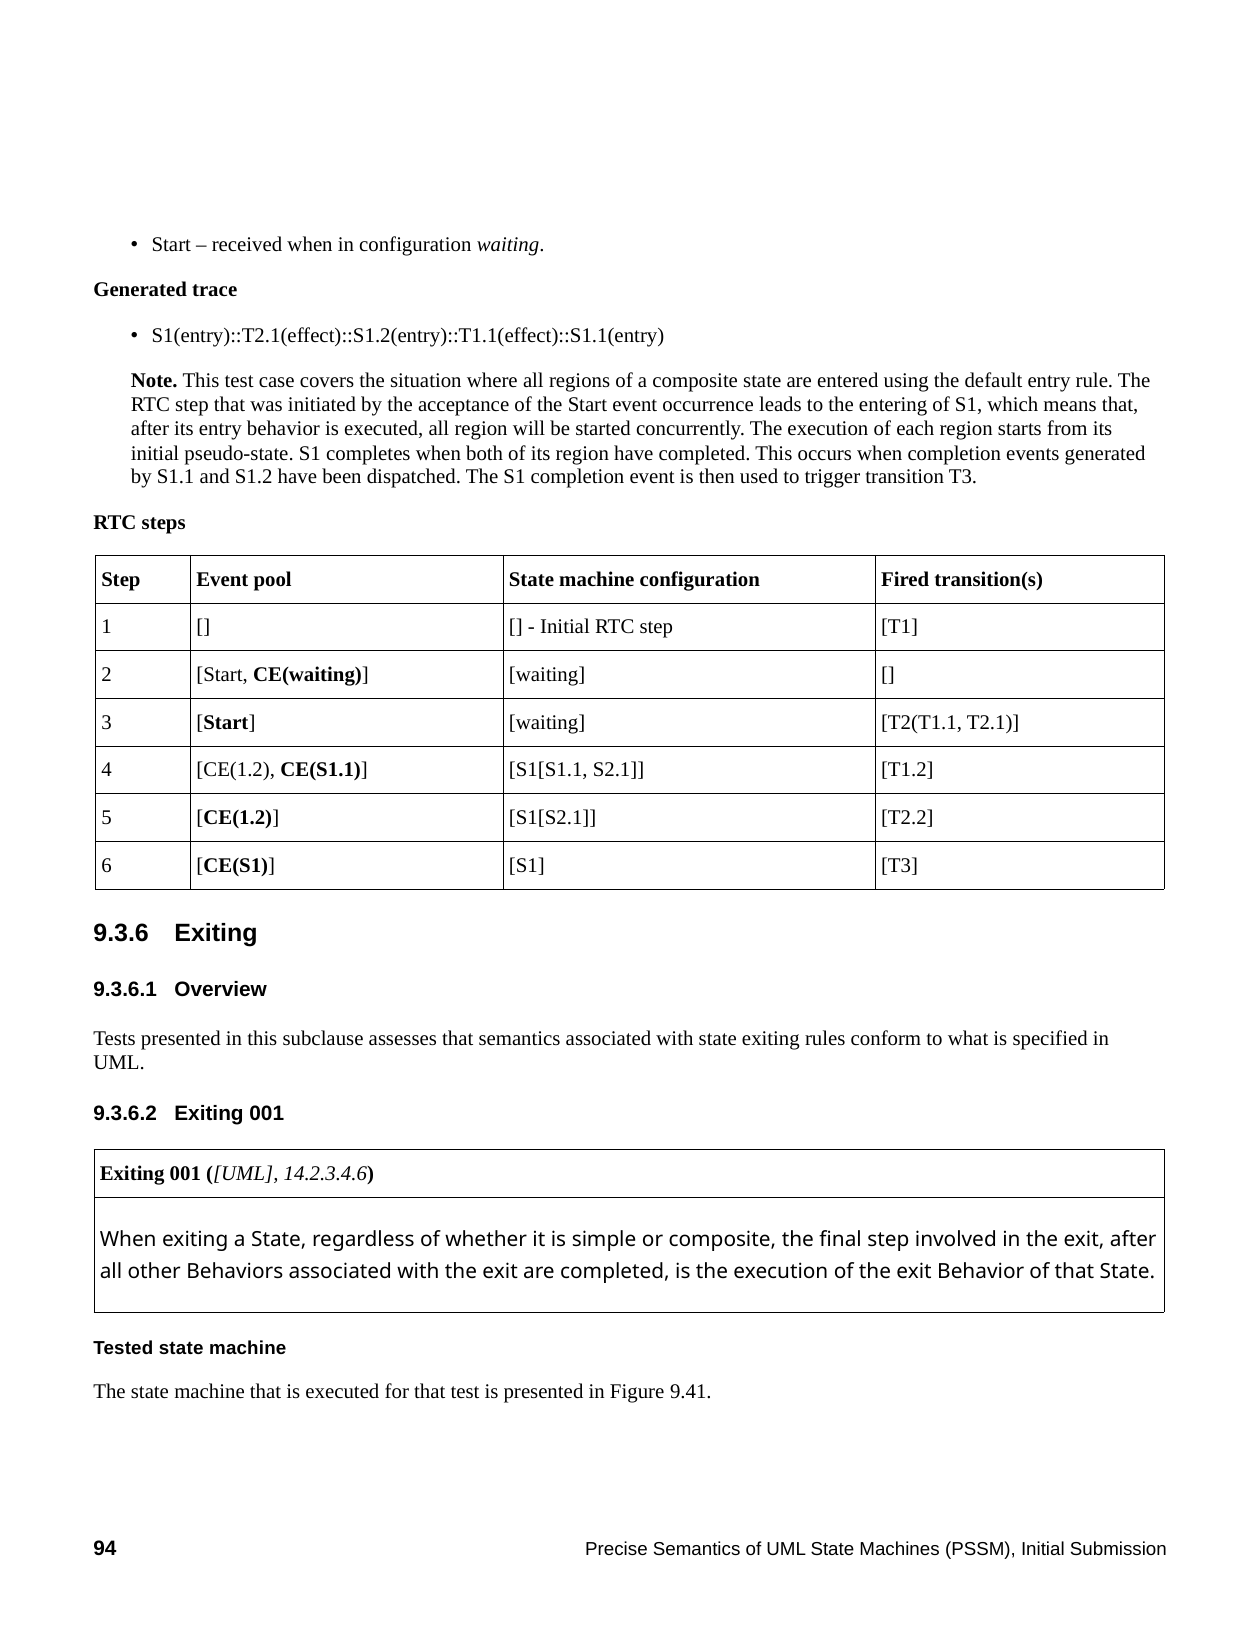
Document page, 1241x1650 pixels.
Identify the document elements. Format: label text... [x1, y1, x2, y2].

table_cell [S1[S1.1, S2.1]] [504, 747, 875, 793]
table_cell [T1] [876, 604, 1164, 650]
table_cell [T3] [876, 842, 1164, 889]
table_cell 5 [96, 794, 190, 841]
table_cell [] [876, 651, 1164, 698]
table_cell When exiting a State, regardless of whether it is simple or composite, the final step involved in the exit, after all other Behaviors associated with the exit are completed, is the execution of the exit Behavior of that State. [95, 1198, 1164, 1312]
subtitle Overview [93, 976, 1164, 1001]
text The state machine that is executed for that test is presented in Figure 9.41. [93, 1379, 1164, 1403]
list Start – received when in configuration waiting. [131, 231, 1164, 256]
table_cell [T2.2] [876, 794, 1164, 841]
table_header Step [96, 556, 190, 602]
table_cell [CE(S1)] [191, 842, 503, 889]
subtitle Exiting 001 [93, 1099, 1164, 1124]
table_cell [CE(1.2)] [191, 794, 503, 841]
table_cell [S1] [504, 842, 875, 889]
table_cell [S1[S2.1]] [504, 794, 875, 841]
table_cell 4 [96, 747, 190, 793]
table_cell [CE(1.2), CE(S1.1)] [191, 747, 503, 793]
table_cell [waiting] [504, 699, 875, 746]
text Tests presented in this subclause assesses that semantics associated with state exiting rules conform to what is specified in UML. [93, 1026, 1164, 1074]
table_header Fired transition(s) [876, 556, 1164, 602]
text Generated trace [93, 277, 1164, 301]
subtitle Exiting [93, 918, 1164, 947]
table_cell 1 [96, 604, 190, 650]
table_cell [] - Initial RTC step [504, 604, 875, 650]
text Note. This test case covers the situation where all regions of a composite state are entered using the default entry rule. The RTC step that was initiated by the acceptance of the Start event occurrence leads to the entering of S1, which means that, after its entry behavior is executed, all region will be started concurrently. The execution of each region starts from its initial pseudo-state. S1 completes when both of its region have completed. This occurs when completion events generated by S1.1 and S1.2 have been dispatched. The S1 completion event is then used to trigger transition T3. [131, 368, 1164, 488]
table_cell [] [191, 604, 503, 650]
table_header Event pool [191, 556, 503, 602]
list S1(entry)::T2.1(effect)::S1.2(entry)::T1.1(effect)::S1.1(entry) [131, 322, 1164, 347]
table_cell 6 [96, 842, 190, 889]
subtitle Tested state machine [93, 1337, 1164, 1358]
table_cell 2 [96, 651, 190, 698]
table_cell [waiting] [504, 651, 875, 698]
table_cell [Start] [191, 699, 503, 746]
table_header State machine configuration [504, 556, 875, 602]
text RTC steps [93, 509, 1164, 534]
table_cell 3 [96, 699, 190, 746]
table_cell [Start, CE(waiting)] [191, 651, 503, 698]
table_header Exiting 001 ([UML], 14.2.3.4.6) [95, 1150, 1164, 1197]
table_cell [T2(T1.1, T2.1)] [876, 699, 1164, 746]
table_cell [T1.2] [876, 747, 1164, 793]
